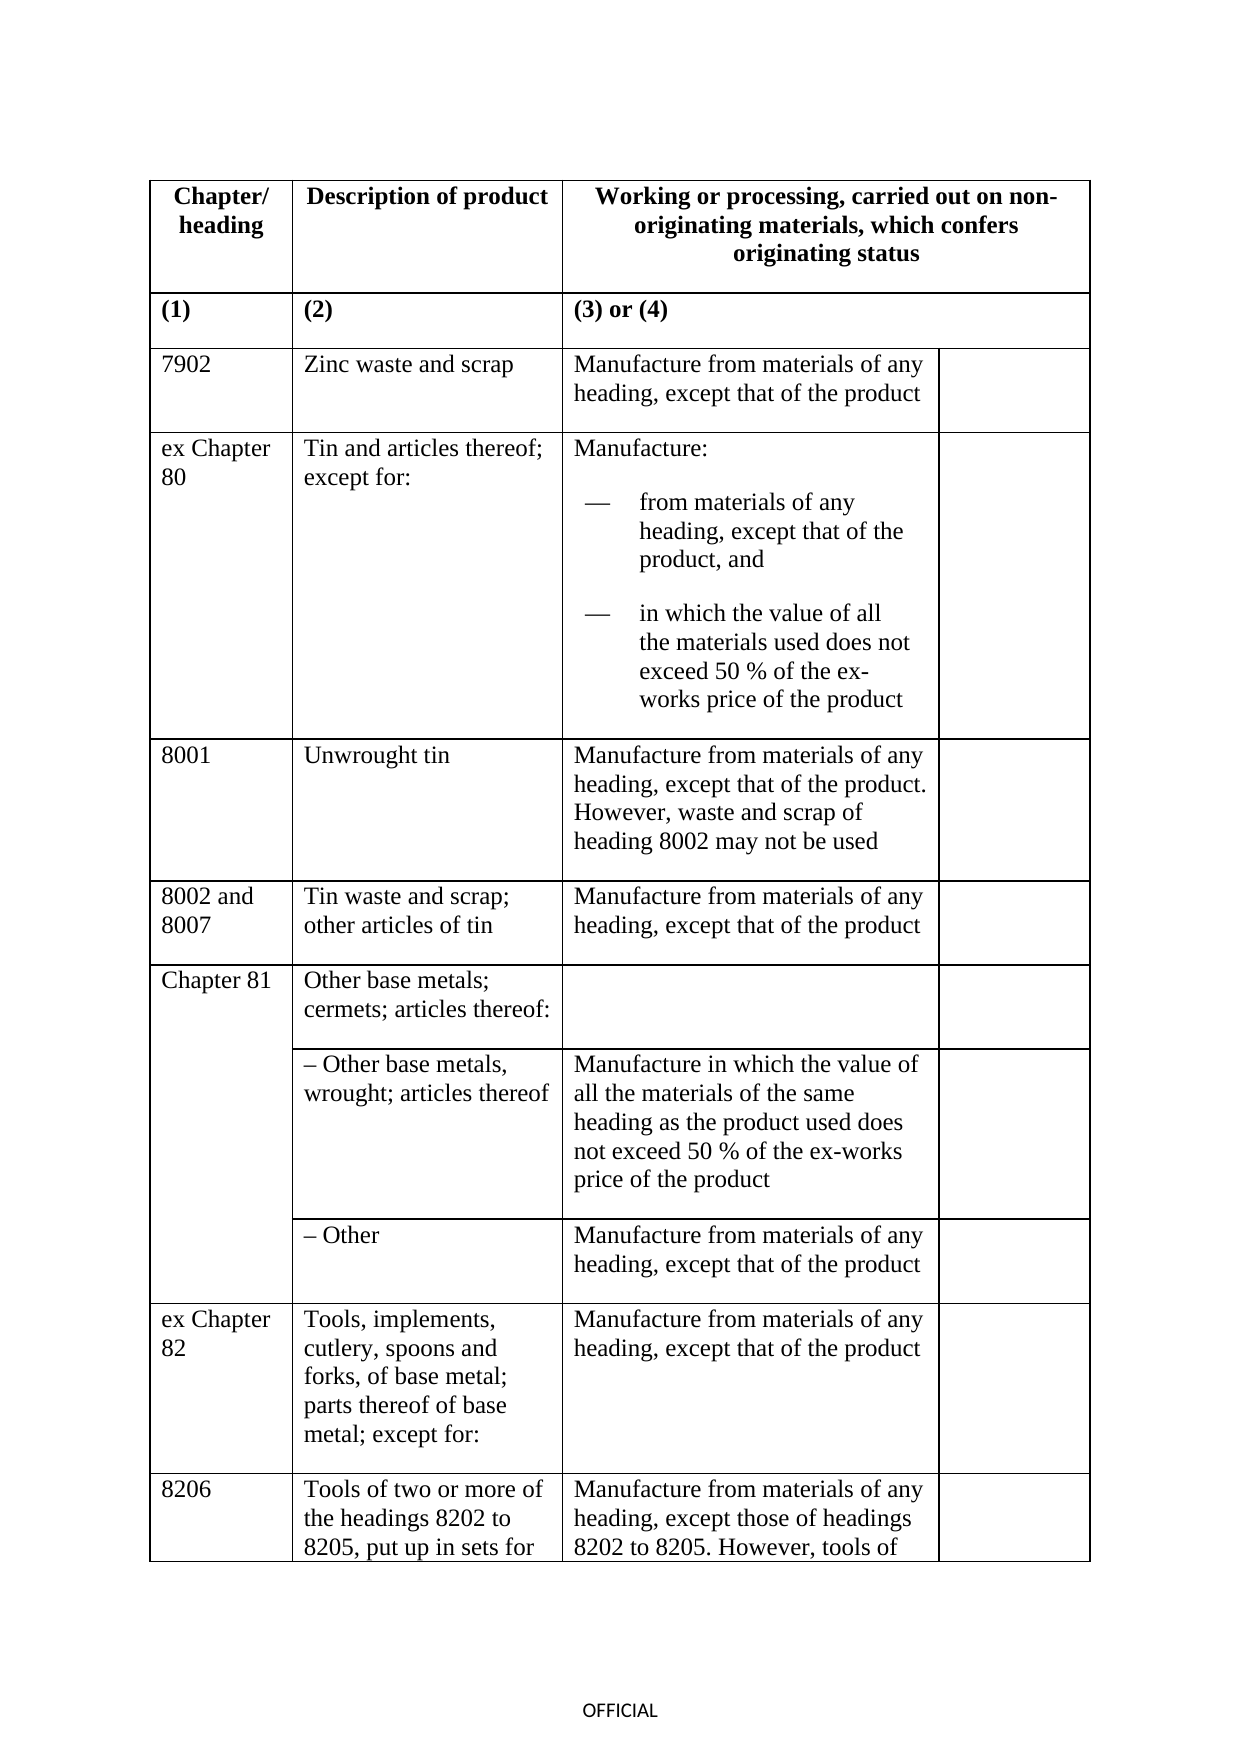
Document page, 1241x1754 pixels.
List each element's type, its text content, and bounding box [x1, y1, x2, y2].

table_header from materials of any heading, except that of the product, and [628, 487, 928, 598]
table_cell Manufacture from materials of any heading, except that of the product. However, waste and scrap of heading 8002 may not be used [563, 740, 938, 880]
table_cell [940, 966, 1089, 1048]
table_cell Manufacture: [563, 433, 938, 738]
table_cell Chapter 81 [151, 966, 292, 1048]
table_cell Unwrought tin [293, 740, 562, 880]
table_cell – Other base metals, wrought; articles thereof [293, 1050, 562, 1218]
table_cell [940, 349, 1089, 432]
table_cell – Other [293, 1220, 562, 1302]
table_cell [151, 1048, 292, 1218]
table_cell Other base metals; cermets; articles thereof: [293, 966, 562, 1048]
table_cell Manufacture from materials of any heading, except that of the product [563, 1220, 938, 1302]
table_cell [940, 740, 1089, 880]
table_cell [940, 882, 1089, 964]
table_cell ex Chapter 80 [151, 433, 292, 738]
table_cell Tools of two or more of the headings 8202 to 8205, put up in sets for [293, 1474, 562, 1561]
table_cell — [574, 598, 628, 738]
table_cell [940, 1050, 1089, 1218]
table_cell [151, 1218, 292, 1302]
table_cell Manufacture from materials of any heading, except that of the product [563, 882, 938, 964]
table_cell (3) or (4) [563, 294, 1089, 348]
table_cell [940, 433, 1089, 738]
table_cell Manufacture from materials of any heading, except that of the product [563, 349, 938, 432]
table_header Description of product [293, 181, 562, 292]
table_cell 7902 [151, 349, 292, 432]
table_cell Zinc waste and scrap [293, 349, 562, 432]
table_cell in which the value of all the materials used does not exceed 50 % of the ex-works price of the product [628, 598, 928, 738]
table_cell 8002 and 8007 [151, 882, 292, 964]
table_header Working or processing, carried out on non-originating materials, which confers originating status [563, 181, 1089, 292]
table_cell Tin and articles thereof; except for: [293, 433, 562, 738]
table_cell Tin waste and scrap; other articles of tin [293, 882, 562, 964]
table_header Chapter/ heading [151, 181, 292, 292]
table_cell 8206 [151, 1474, 292, 1561]
table_cell Tools, implements, cutlery, spoons and forks, of base metal; parts thereof of base metal; except for: [293, 1304, 562, 1473]
table_cell [940, 1304, 1089, 1473]
table_cell Manufacture from materials of any heading, except those of headings 8202 to 8205. However, tools of [563, 1474, 938, 1561]
table_cell ex Chapter 82 [151, 1304, 292, 1473]
table_cell [940, 1474, 1089, 1561]
table_cell 8001 [151, 740, 292, 880]
table_cell [563, 966, 938, 1048]
table_header — [574, 487, 628, 598]
table_cell Manufacture in which the value of all the materials of the same heading as the product used does not exceed 50 % of the ex-works price of the product [563, 1050, 938, 1218]
table_cell Manufacture from materials of any heading, except that of the product [563, 1304, 938, 1473]
table_cell (2) [293, 294, 562, 348]
table_cell (1) [151, 294, 292, 348]
table_cell [940, 1220, 1089, 1302]
